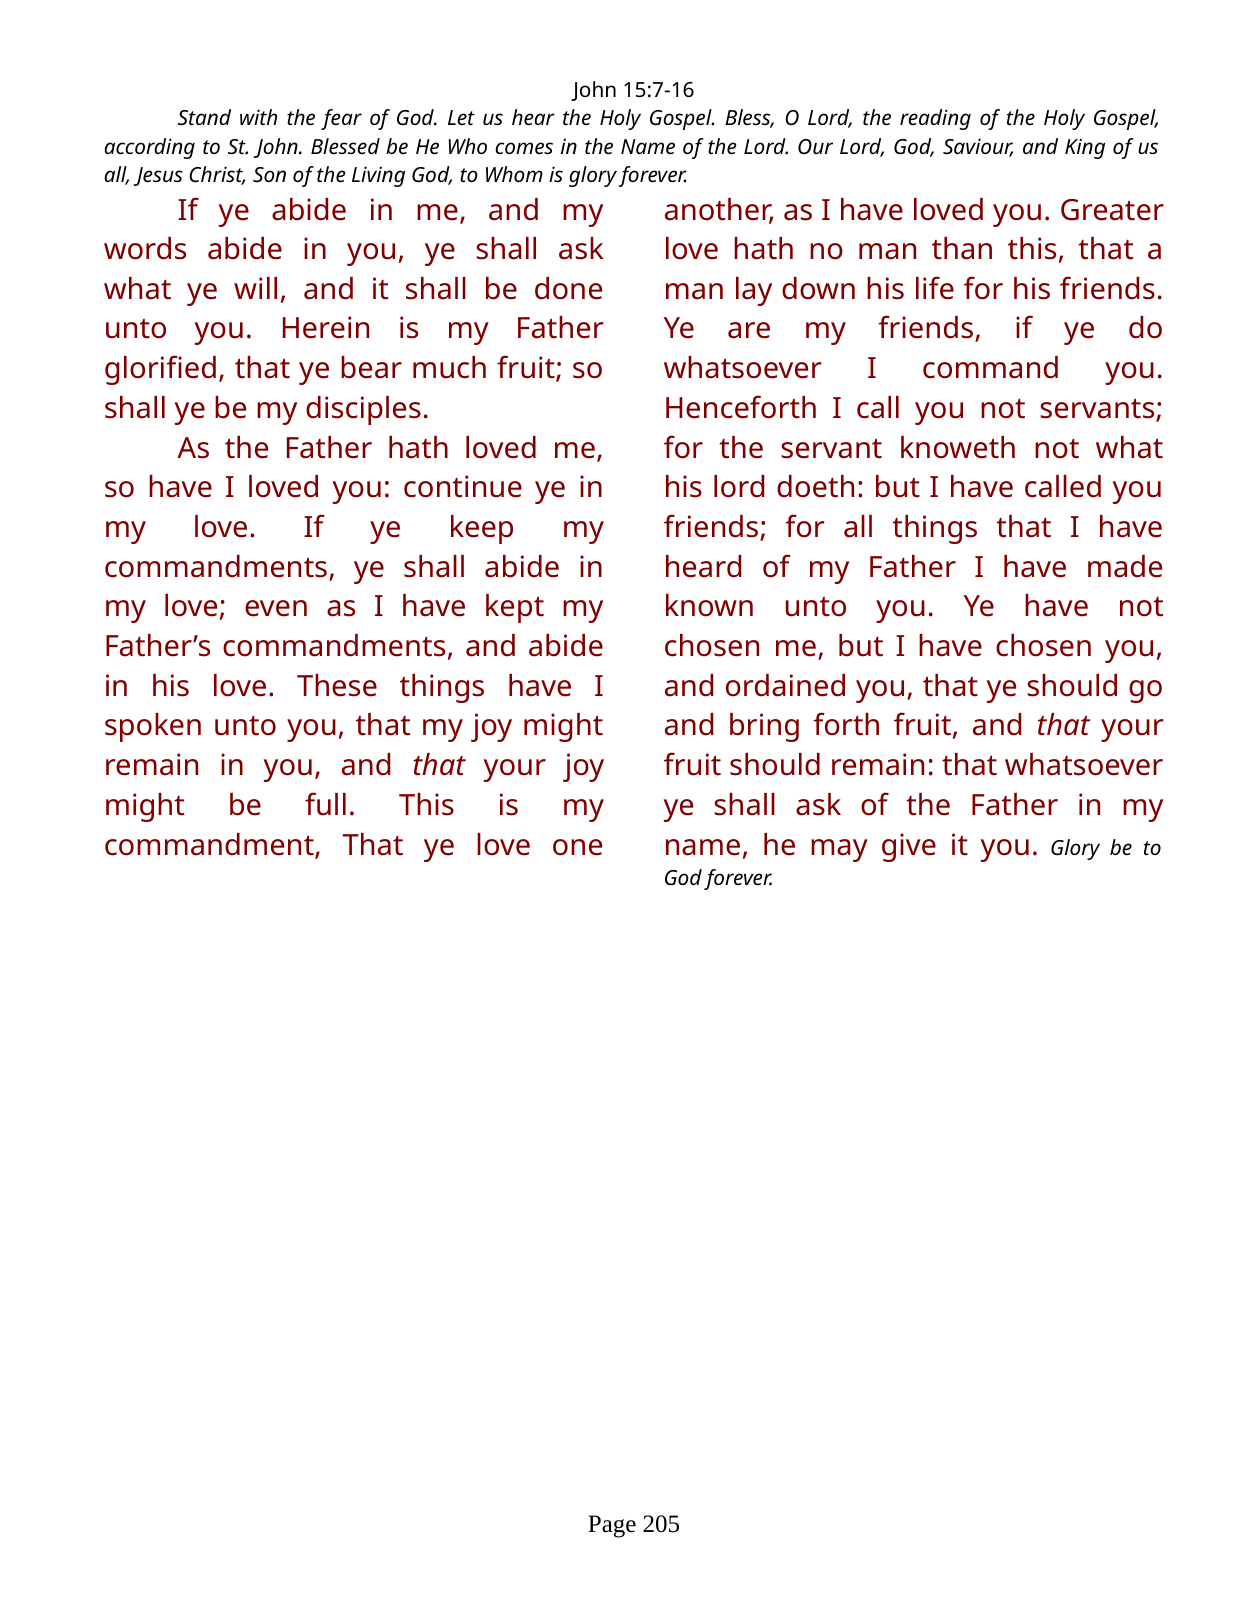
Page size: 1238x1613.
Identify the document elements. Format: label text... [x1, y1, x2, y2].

text another, as I have loved you. Greater love hath no man than this, that a man lay down his life for his friends. Ye are my friends, if ye do whatsoever I command you. Henceforth I call you not servants; for the servant knoweth not what his lord doeth: but I have called you friends; for all things that I have heard of my Father I have made known unto you. Ye have not chosen me, but I have chosen you, and ordained you, that ye should go and bring forth fruit, and that your fruit should remain: that whatsoever ye shall ask of the Father in my name, he may give it you. Glory be to God forever. [663, 189, 1164, 892]
text John 15:7-16 [103, 75, 1164, 103]
text As the Father hath loved me, so have I loved you: continue ye in my love. If ye keep my commandments, ye shall abide in my love; even as I have kept my Father’s commandments, and abide in his love. These things have I spoken unto you, that my joy might remain in you, and that your joy might be full. This is my commandment, That ye love one [103, 427, 604, 863]
text Stand with the fear of God. Let us hear the Holy Gospel. Bless, O Lord, the reading of the Holy Gospel, according to St. John. Blessed be He Who comes in the Name of the Lord. Our Lord, God, Saviour, and King of us all, Jesus Christ, Son of the Living God, to Whom is glory forever. [103, 103, 1164, 189]
text If ye abide in me, and my words abide in you, ye shall ask what ye will, and it shall be done unto you. Herein is my Father glorified, that ye bear much fruit; so shall ye be my disciples. [103, 189, 604, 427]
